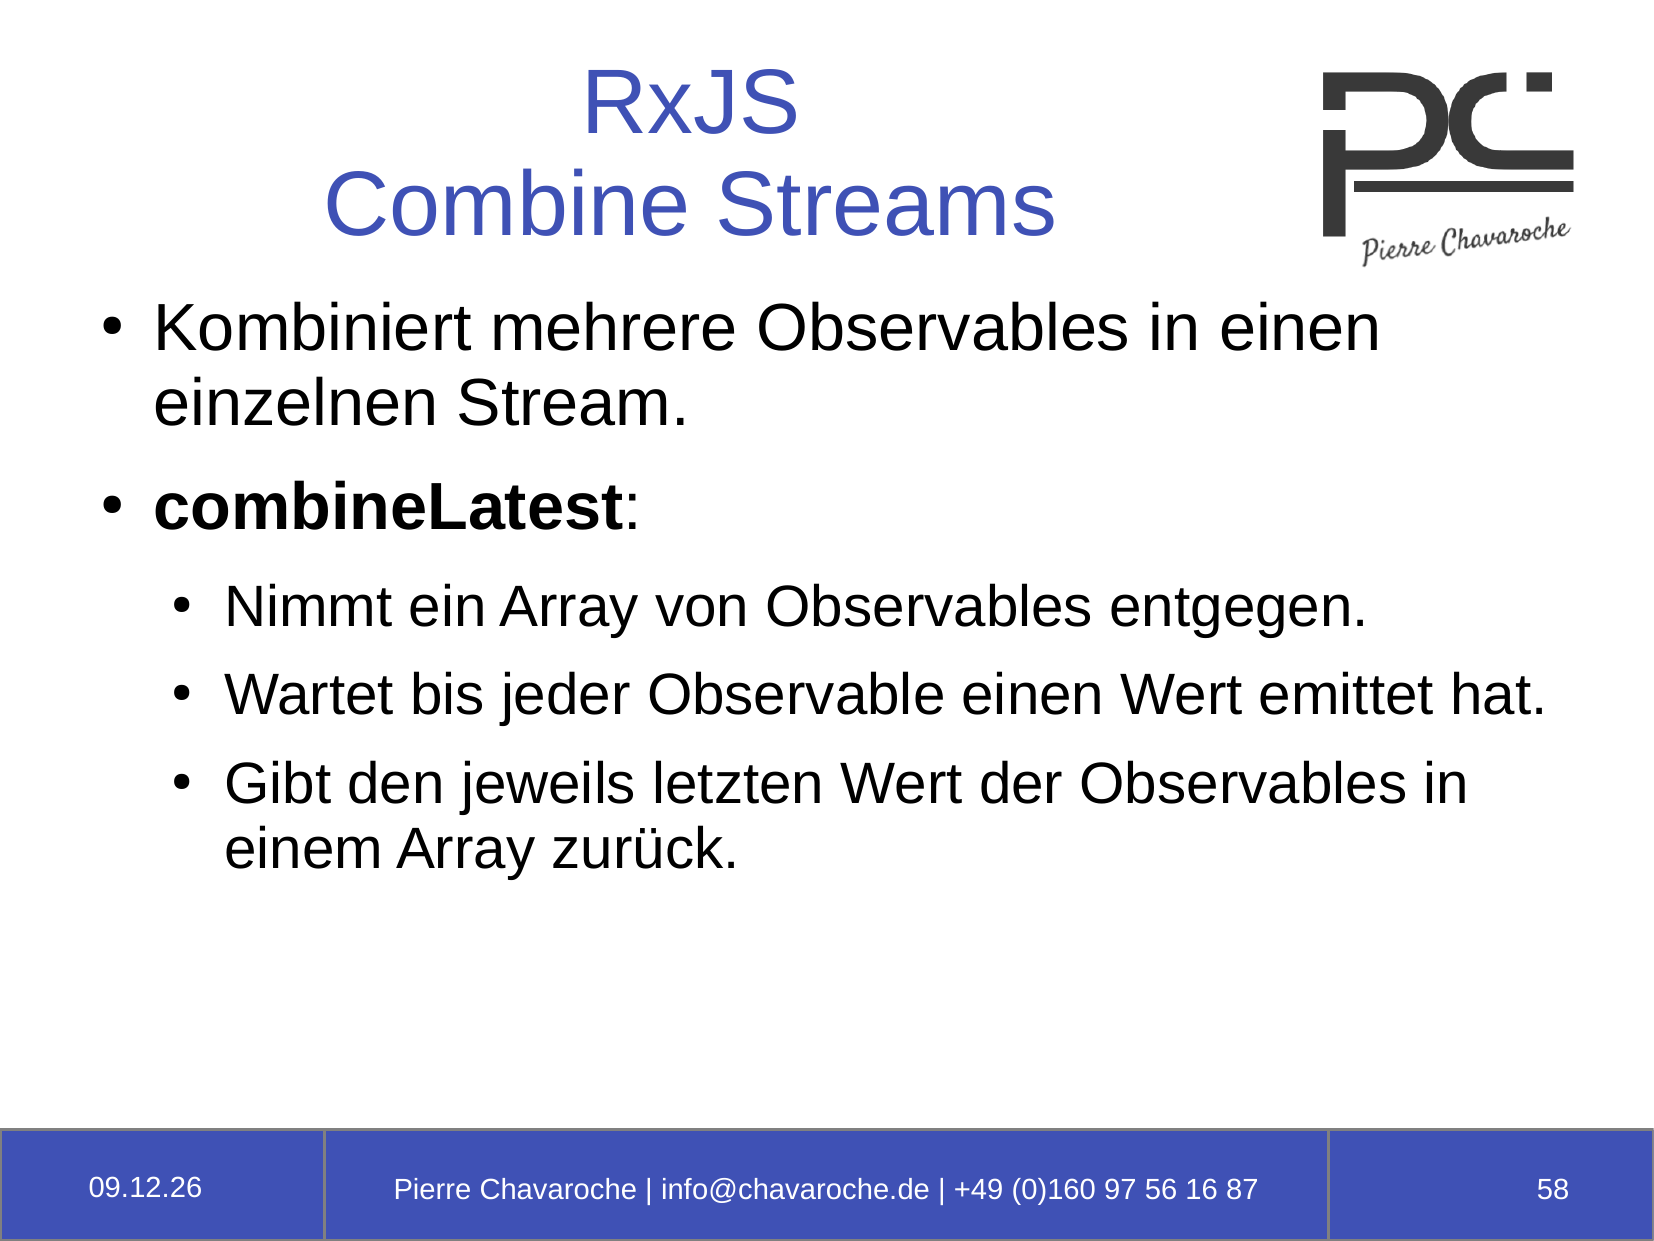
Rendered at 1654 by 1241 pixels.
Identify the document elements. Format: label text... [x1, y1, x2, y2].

picture [1307, 29, 1589, 311]
list Kombiniert mehrere Observables in einen einzelnen Stream. combineLatest: Nimmt ein Array von Observables entgegen. Wartet bis jeder Observable einen Wert emittet hat. Gibt den jeweils letzten Wert der Observables in einem Array zurück. [82, 290, 1571, 1109]
title RxJS Combine Streams [82, 49, 1300, 257]
